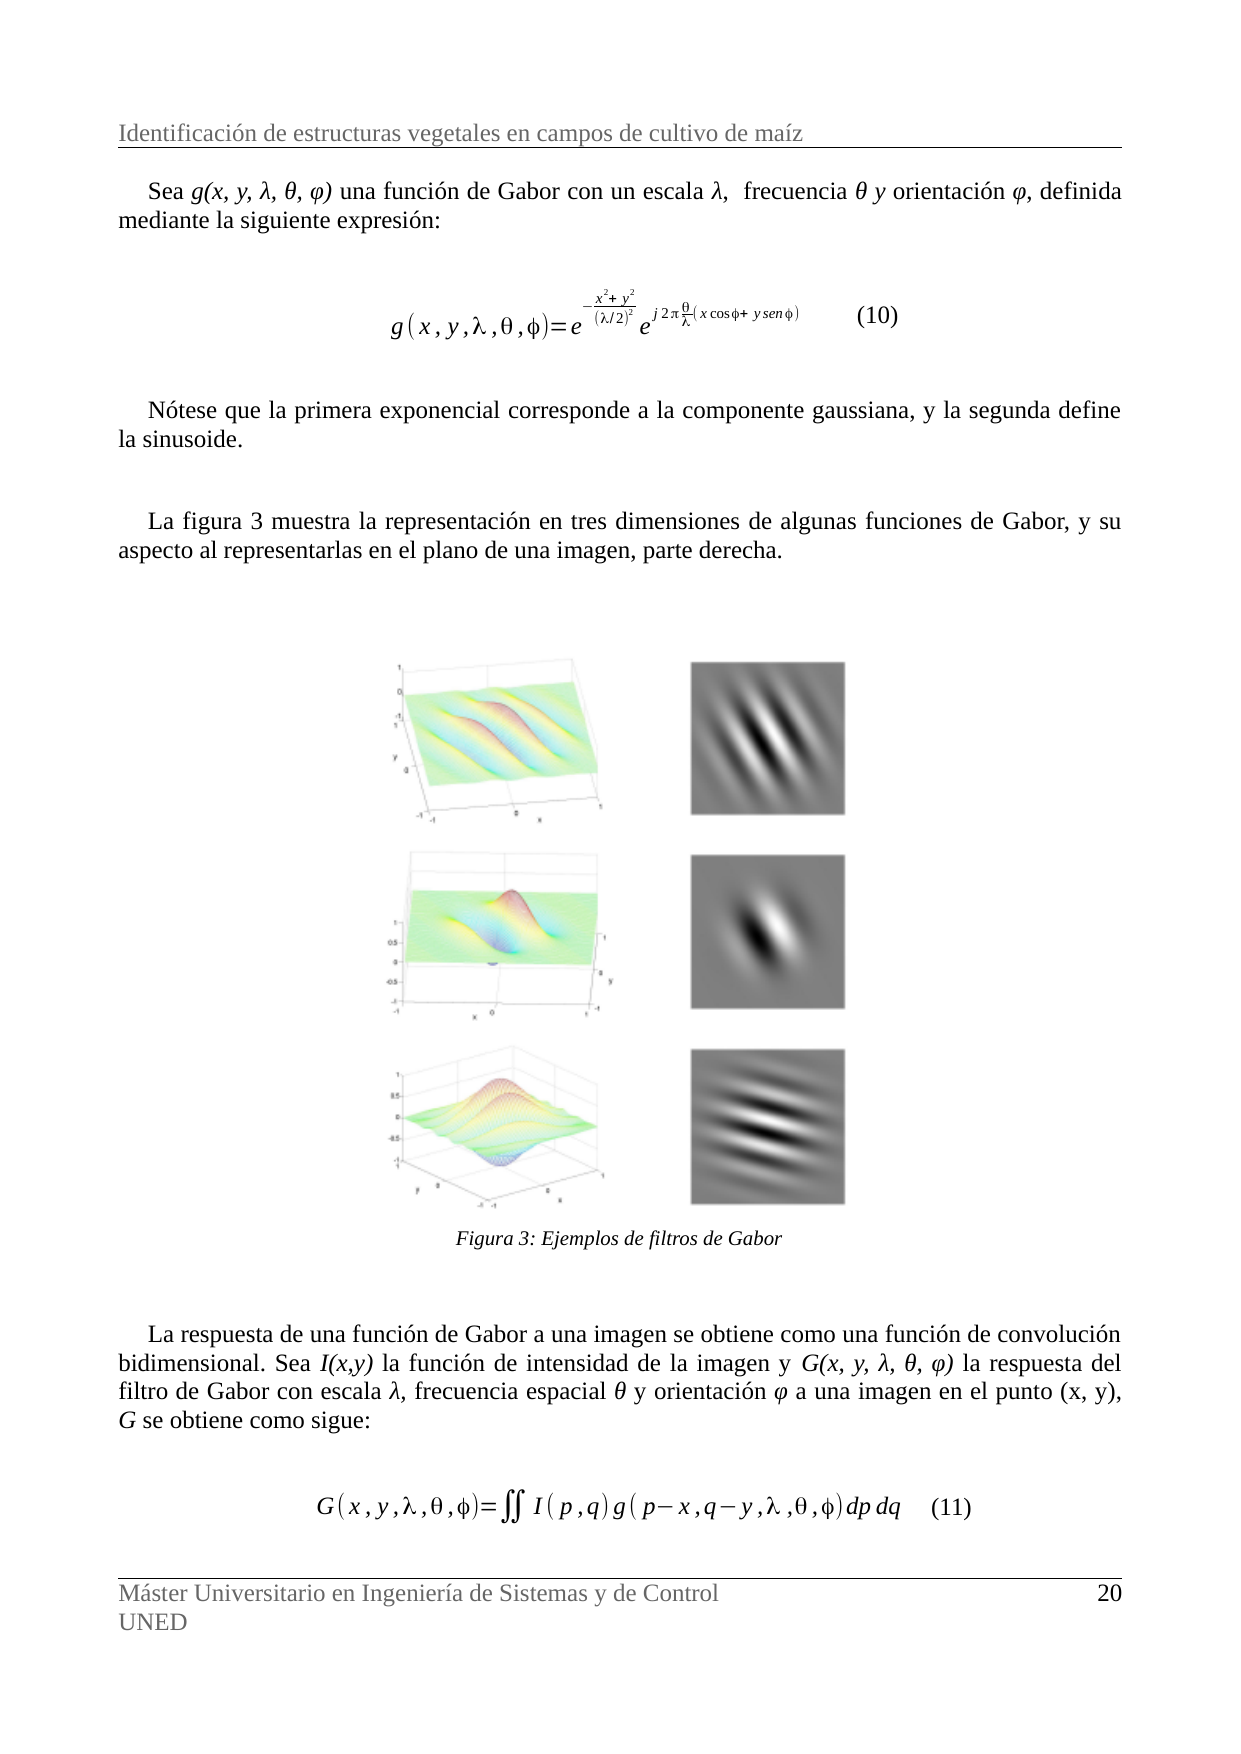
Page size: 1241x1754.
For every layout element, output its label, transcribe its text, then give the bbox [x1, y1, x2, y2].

text (10) [118, 288, 1122, 341]
text Sea g(x, y, λ, θ, φ) una función de Gabor con un escala λ, frecuencia θ y orientación φ, definida mediante la siguiente expresión: [118, 176, 1122, 234]
text Figura 3: Ejemplos de filtros de Gabor [361, 1226, 879, 1249]
text (11) [118, 1488, 1122, 1525]
text Nótese que la primera exponencial corresponde a la componente gaussiana, y la segunda define la sinusoide. [118, 395, 1122, 453]
picture [360, 645, 880, 1226]
text La figura 3 muestra la representación en tres dimensiones de algunas funciones de Gabor, y su aspecto al representarlas en el plano de una imagen, parte derecha. [118, 506, 1122, 564]
text La respuesta de una función de Gabor a una imagen se obtiene como una función de convolución bidimensional. Sea I(x,y) la función de intensidad de la imagen y G(x, y, λ, θ, φ) la respuesta del filtro de Gabor con escala λ, frecuencia espacial θ y orientación φ a una imagen en el punto (x, y), G se obtiene como sigue: [118, 1319, 1122, 1434]
